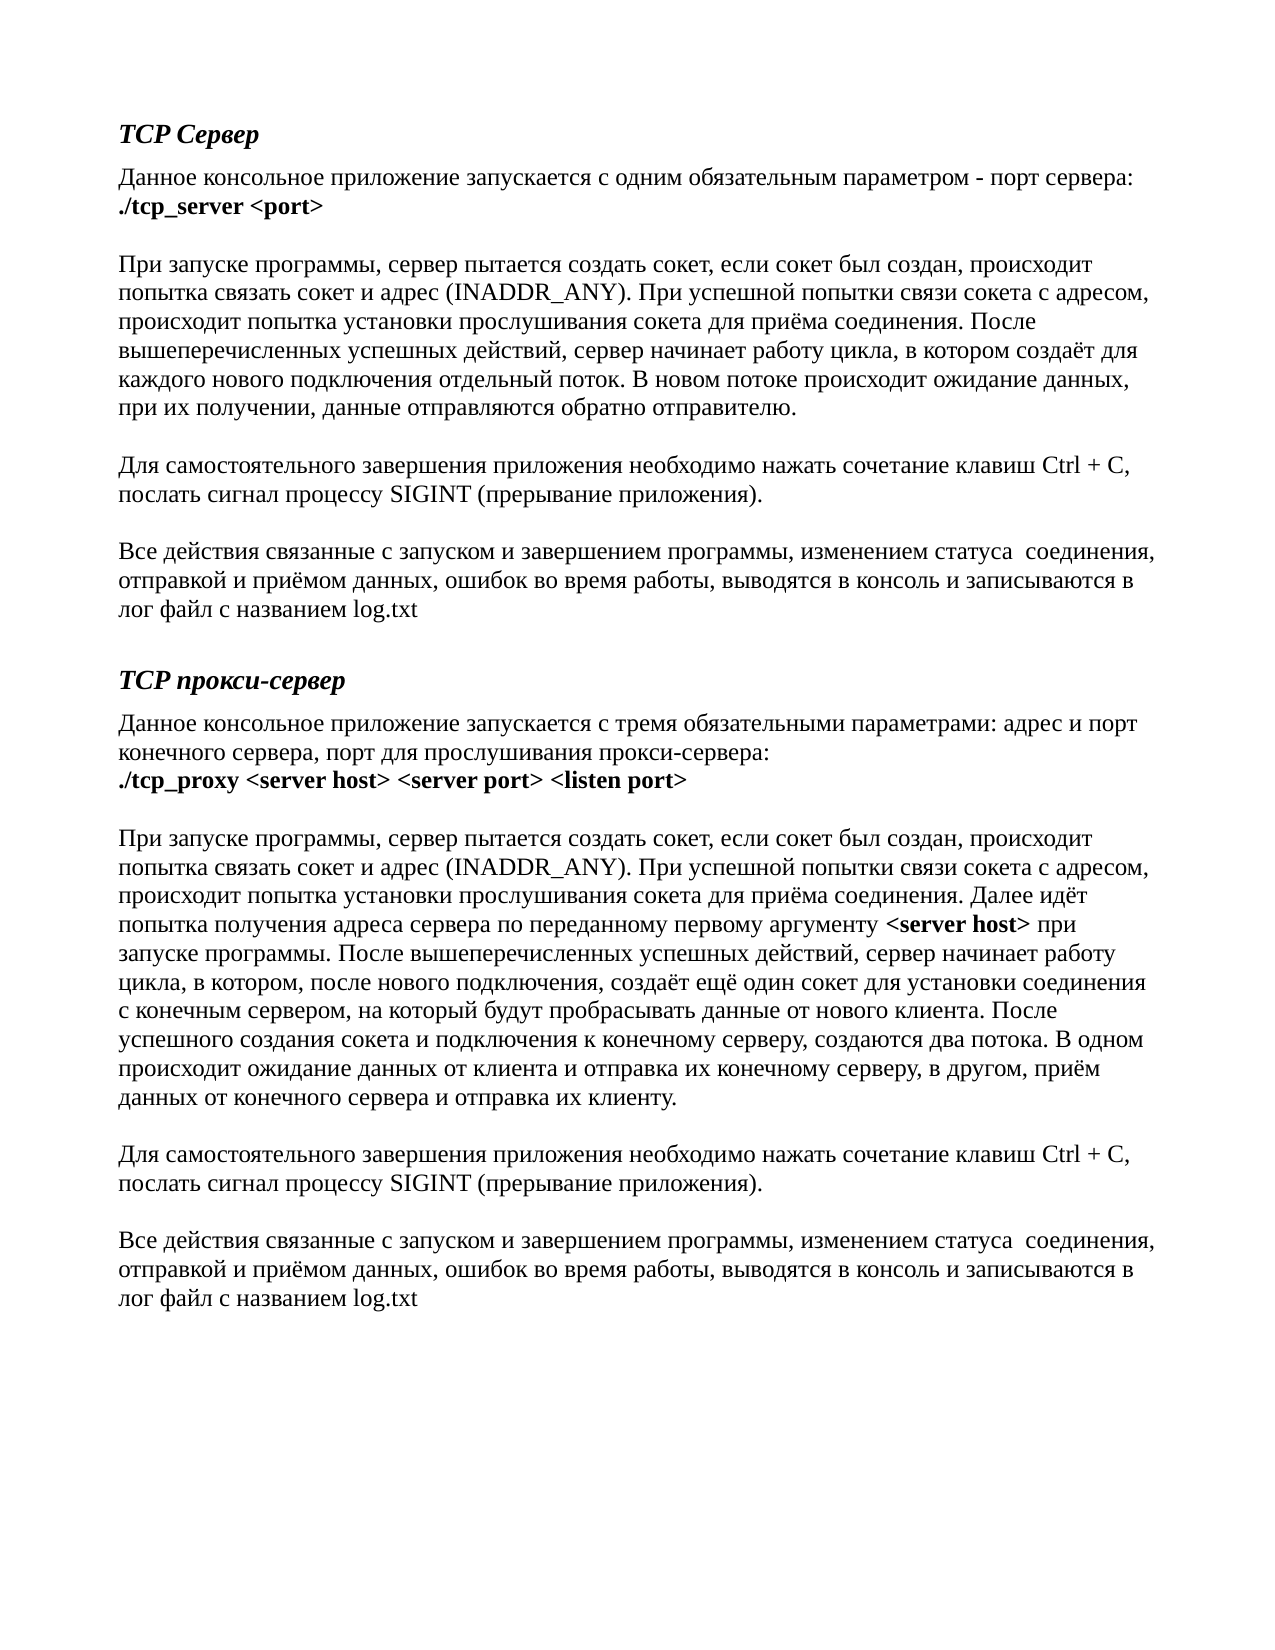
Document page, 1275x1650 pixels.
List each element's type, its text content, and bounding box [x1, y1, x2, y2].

text Все действия связанные с запуском и завершением программы, изменением статуса соединения, отправкой и приёмом данных, ошибок во время работы, выводятся в консоль и записываются в лог файл с названием log.txt [118, 536, 1157, 622]
text Для самостоятельного завершения приложения необходимо нажать сочетание клавиш Ctrl + C, послать сигнал процессу SIGINT (прерывание приложения). [118, 450, 1157, 507]
text Данное консольное приложение запускается с одним обязательным параметром - порт сервера: ./tcp_server <port> [118, 162, 1157, 220]
text ./tcp_proxy <server host> <server port> <listen port> [118, 766, 1157, 794]
text Для самостоятельного завершения приложения необходимо нажать сочетание клавиш Ctrl + C, послать сигнал процессу SIGINT (прерывание приложения). [118, 1139, 1157, 1197]
subtitle TCP прокси-сервер [118, 664, 1157, 696]
text Все действия связанные с запуском и завершением программы, изменением статуса соединения, отправкой и приёмом данных, ошибок во время работы, выводятся в консоль и записываются в лог файл с названием log.txt [118, 1226, 1157, 1312]
text При запуске программы, сервер пытается создать сокет, если сокет был создан, происходит попытка связать сокет и адрес (INADDR_ANY). При успешной попытки связи сокета с адресом, происходит попытка установки прослушивания сокета для приёма соединения. После вышеперечисленных успешных действий, сервер начинает работу цикла, в котором создаёт для каждого нового подключения отдельный поток. В новом потоке происходит ожидание данных, при их получении, данные отправляются обратно отправителю. [118, 249, 1157, 421]
subtitle TCP Сервер [118, 118, 1157, 150]
text Данное консольное приложение запускается с тремя обязательными параметрами: адрес и порт конечного сервера, порт для прослушивания прокси-сервера: [118, 708, 1157, 766]
text При запуске программы, сервер пытается создать сокет, если сокет был создан, происходит попытка связать сокет и адрес (INADDR_ANY). При успешной попытки связи сокета с адресом, происходит попытка установки прослушивания сокета для приёма соединения. Далее идёт попытка получения адреса сервера по переданному первому аргументу <server host> при запуске программы. После вышеперечисленных успешных действий, сервер начинает работу цикла, в котором, после нового подключения, создаёт ещё один сокет для установки соединения с конечным сервером, на который будут пробрасывать данные от нового клиента. После успешного создания сокета и подключения к конечному серверу, создаются два потока. В одном происходит ожидание данных от клиента и отправка их конечному серверу, в другом, приём данных от конечного сервера и отправка их клиенту. [118, 823, 1157, 1111]
